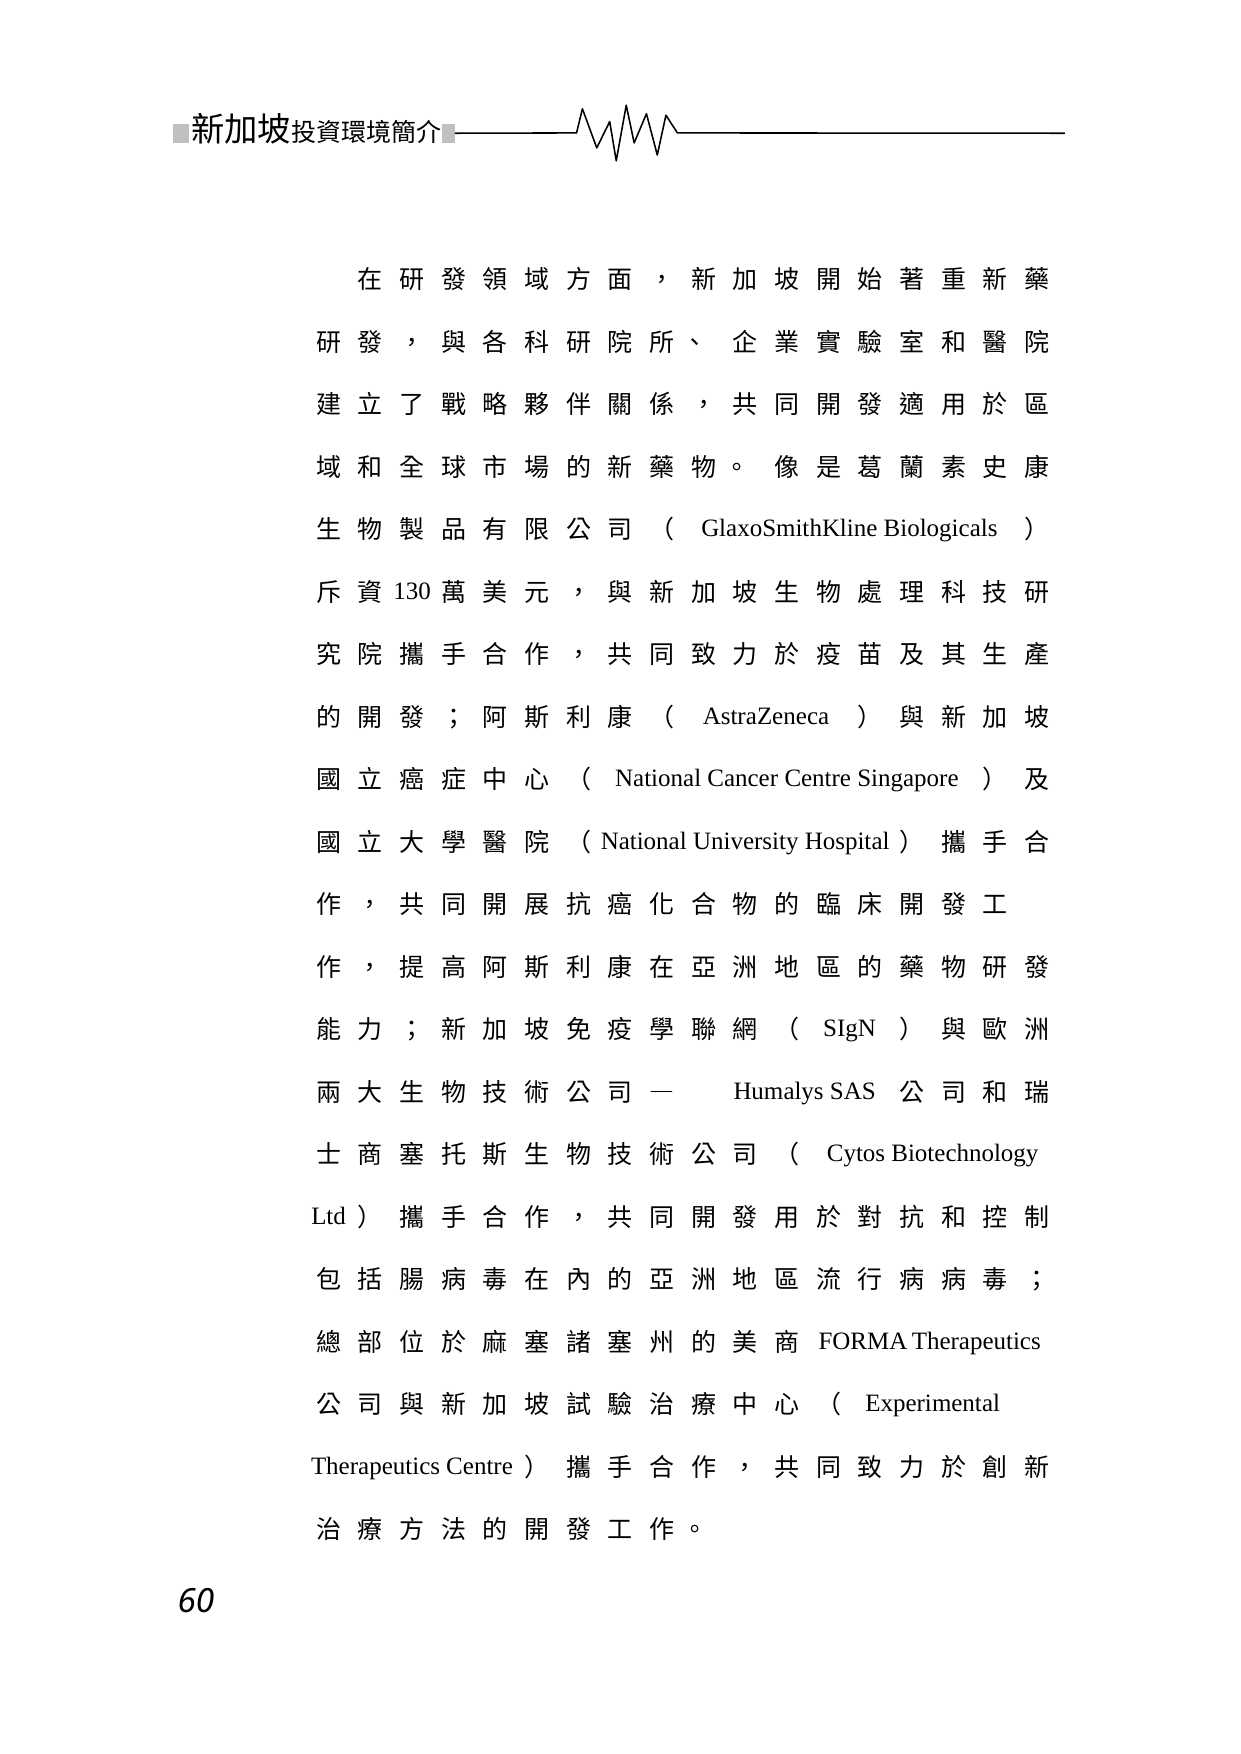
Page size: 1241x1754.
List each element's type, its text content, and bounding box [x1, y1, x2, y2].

text 在研發領域方面，新加坡開始著重新藥研發，與各科研院所、企業實驗室和醫院建立了戰略夥伴關係，共同開發適用於區域和全球市場的新藥物。像是葛蘭素史康生物製品有限公司（GlaxoSmithKline Biologicals）斥資130萬美元，與新加坡生物處理科技研究院攜手合作，共同致力於疫苗及其生產的開發；阿斯利康（AstraZeneca）與新加坡國立癌症中心（National Cancer Centre Singapore）及國立大學醫院（National University Hospital）攜手合作，共同開展抗癌化合物的臨床開發工作，提高阿斯利康在亞洲地區的藥物研發能力；新加坡免疫學聯網（SIgN）與歐洲兩大生物技術公司— Humalys SAS 公司和瑞士商塞托斯生物技術公司（Cytos Biotechnology Ltd）攜手合作，共同開發用於對抗和控制包括腸病毒在內的亞洲地區流行病病毒；總部位於麻塞諸塞州的美商FORMA Therapeutics 公司與新加坡試驗治療中心（Experimental Therapeutics Centre）攜手合作，共同致力於創新治療方法的開發工作。 [281, 236, 1058, 1549]
